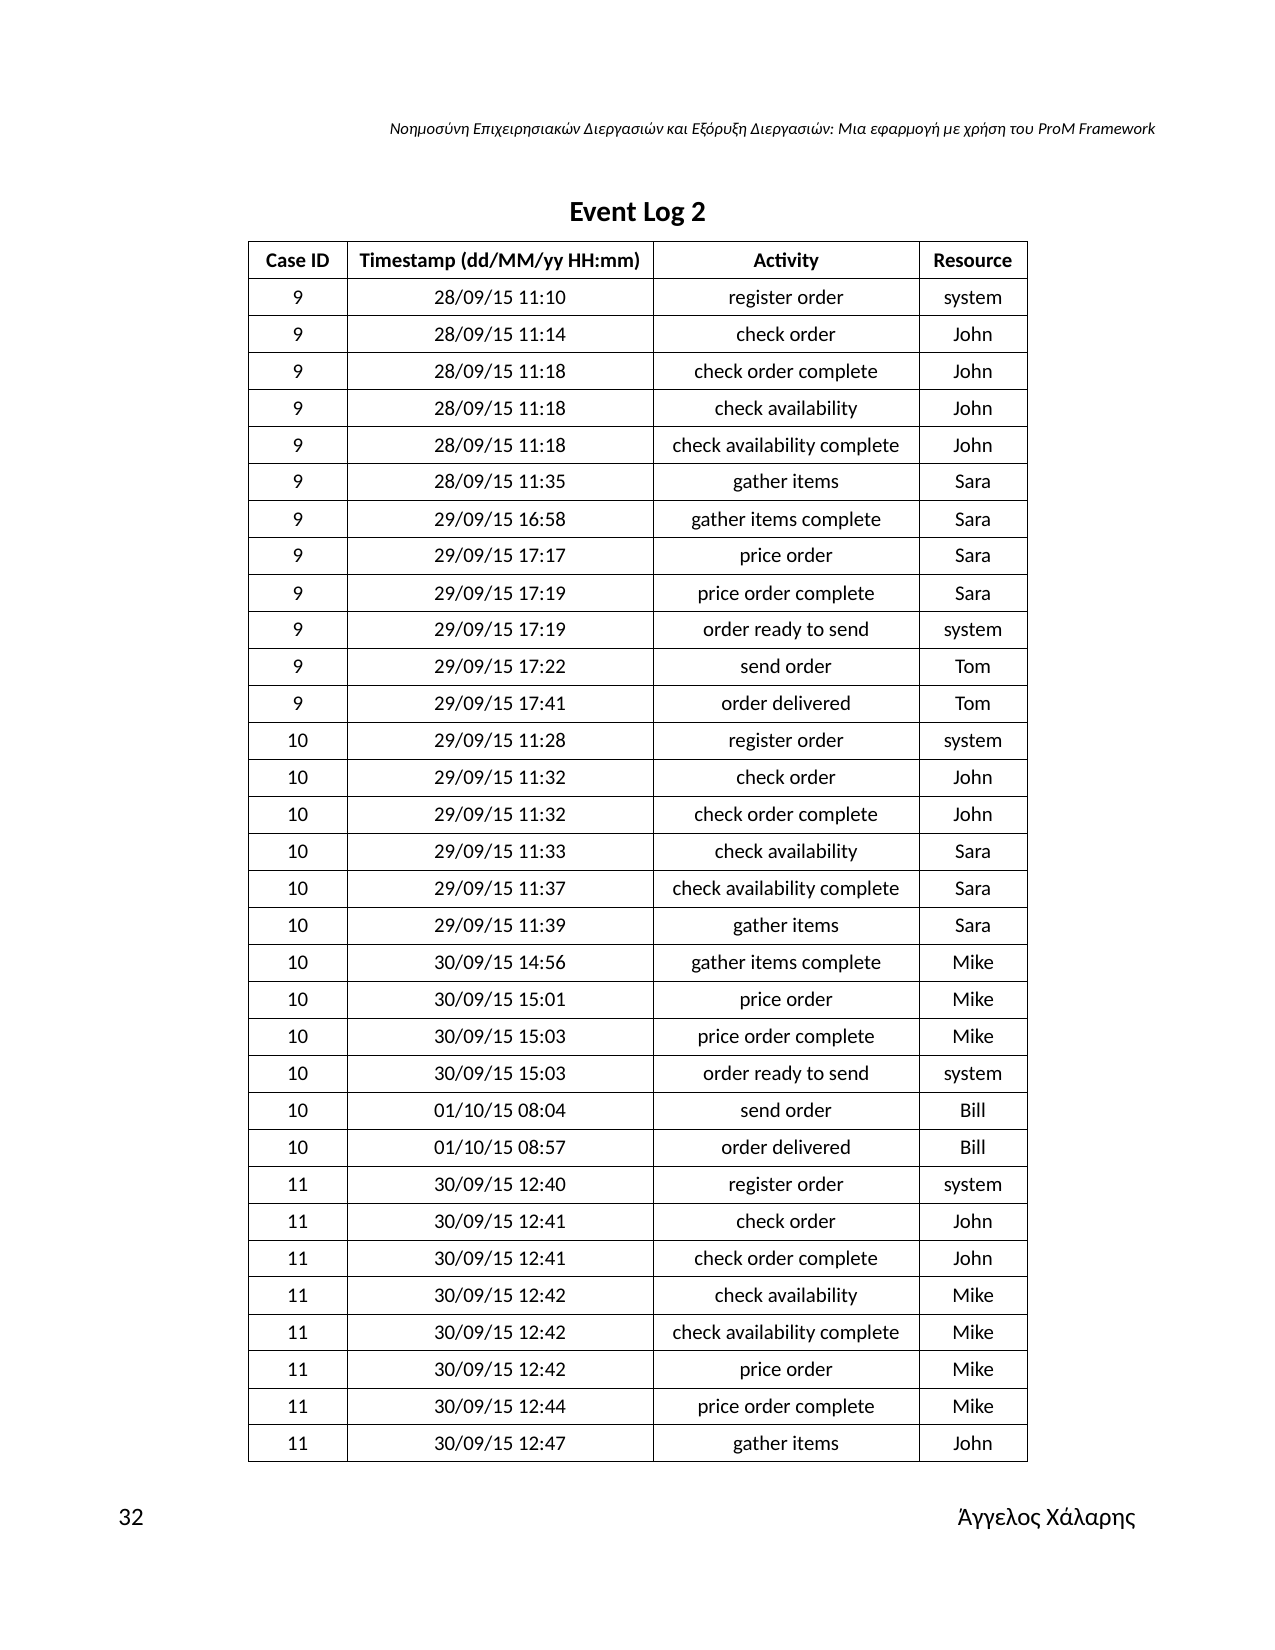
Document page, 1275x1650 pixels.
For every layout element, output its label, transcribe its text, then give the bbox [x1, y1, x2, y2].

table_cell Mike [920, 1277, 1027, 1313]
table_cell Sara [920, 834, 1027, 870]
table_cell 11 [249, 1167, 347, 1202]
table_cell 11 [249, 1425, 347, 1461]
table_header Resource [920, 242, 1027, 278]
table_cell 9 [249, 353, 347, 389]
table_cell 10 [249, 945, 347, 981]
table_cell Sara [920, 575, 1027, 611]
table_cell 29/09/15 11:33 [348, 834, 653, 870]
table_cell 9 [249, 464, 347, 500]
table_cell 30/09/15 12:44 [348, 1389, 653, 1424]
table_cell 9 [249, 649, 347, 685]
table_cell check availability complete [654, 427, 919, 463]
table_cell Mike [920, 1315, 1027, 1350]
table_cell Sara [920, 501, 1027, 537]
table_cell Mike [920, 1019, 1027, 1054]
table_cell Bill [920, 1130, 1027, 1166]
table_cell Tom [920, 649, 1027, 685]
table_cell system [920, 1167, 1027, 1202]
table_cell 11 [249, 1315, 347, 1350]
table_cell Sara [920, 871, 1027, 907]
table_cell John [920, 1241, 1027, 1276]
table_cell gather items [654, 1425, 919, 1461]
table_cell order delivered [654, 1130, 919, 1166]
table_cell 28/09/15 11:35 [348, 464, 653, 500]
table_cell gather items [654, 908, 919, 944]
table_cell 29/09/15 11:37 [348, 871, 653, 907]
table_cell 01/10/15 08:57 [348, 1130, 653, 1166]
table_cell 28/09/15 11:10 [348, 279, 653, 315]
table_cell 9 [249, 279, 347, 315]
table_cell gather items complete [654, 945, 919, 981]
table_cell 9 [249, 316, 347, 352]
table_cell 30/09/15 15:03 [348, 1056, 653, 1092]
table_cell check availability [654, 834, 919, 870]
table_cell register order [654, 279, 919, 315]
table_cell John [920, 1425, 1027, 1461]
table_cell check order complete [654, 1241, 919, 1276]
table_cell price order [654, 982, 919, 1018]
table_cell 30/09/15 12:41 [348, 1204, 653, 1239]
table_cell 28/09/15 11:18 [348, 353, 653, 389]
table_cell system [920, 279, 1027, 315]
table_cell Mike [920, 1389, 1027, 1424]
table_cell 9 [249, 686, 347, 722]
table_header Timestamp (dd/MM/yy HH:mm) [348, 242, 653, 278]
table_cell gather items [654, 464, 919, 500]
table_cell order delivered [654, 686, 919, 722]
table_cell check order [654, 760, 919, 796]
table_cell 29/09/15 17:17 [348, 538, 653, 574]
table_cell price order [654, 538, 919, 574]
table_cell John [920, 760, 1027, 796]
table_cell 29/09/15 11:32 [348, 760, 653, 796]
table_cell send order [654, 1093, 919, 1128]
table_cell 10 [249, 1019, 347, 1054]
table_cell 11 [249, 1389, 347, 1424]
table_cell 29/09/15 11:32 [348, 797, 653, 833]
table_cell check order [654, 1204, 919, 1239]
table_cell Mike [920, 982, 1027, 1018]
table_cell check order complete [654, 797, 919, 833]
table_cell 10 [249, 1093, 347, 1128]
table_cell check availability [654, 1277, 919, 1313]
table_cell 29/09/15 17:22 [348, 649, 653, 685]
table_cell John [920, 427, 1027, 463]
table_cell order ready to send [654, 1056, 919, 1092]
table_cell 29/09/15 11:39 [348, 908, 653, 944]
table_cell 9 [249, 427, 347, 463]
table_cell 30/09/15 12:40 [348, 1167, 653, 1202]
table_cell 28/09/15 11:18 [348, 427, 653, 463]
subtitle Event Log 2 [118, 193, 1157, 228]
table_cell 10 [249, 834, 347, 870]
table_cell 28/09/15 11:14 [348, 316, 653, 352]
table_cell 9 [249, 575, 347, 611]
table_cell 11 [249, 1277, 347, 1313]
table_cell gather items complete [654, 501, 919, 537]
table_cell 10 [249, 871, 347, 907]
table_cell 10 [249, 1130, 347, 1166]
table_cell 9 [249, 501, 347, 537]
table_cell 29/09/15 16:58 [348, 501, 653, 537]
table_cell Sara [920, 538, 1027, 574]
table_header Case ID [249, 242, 347, 278]
table_cell check order [654, 316, 919, 352]
table_header Activity [654, 242, 919, 278]
table_cell check availability complete [654, 1315, 919, 1350]
table_cell 9 [249, 390, 347, 426]
table_cell send order [654, 649, 919, 685]
table_cell Tom [920, 686, 1027, 722]
table_cell 30/09/15 12:42 [348, 1351, 653, 1387]
table_cell 30/09/15 12:47 [348, 1425, 653, 1461]
table_cell 9 [249, 538, 347, 574]
table_cell price order complete [654, 1019, 919, 1054]
table_cell John [920, 1204, 1027, 1239]
table_cell 01/10/15 08:04 [348, 1093, 653, 1128]
table_cell order ready to send [654, 612, 919, 648]
table_cell 29/09/15 17:19 [348, 575, 653, 611]
table_cell 29/09/15 17:19 [348, 612, 653, 648]
table_cell register order [654, 1167, 919, 1202]
table_cell 30/09/15 14:56 [348, 945, 653, 981]
table_cell 30/09/15 12:41 [348, 1241, 653, 1276]
table_cell Bill [920, 1093, 1027, 1128]
table_cell 29/09/15 17:41 [348, 686, 653, 722]
table_cell check order complete [654, 353, 919, 389]
table_cell 10 [249, 723, 347, 759]
table_cell 29/09/15 11:28 [348, 723, 653, 759]
table_cell Mike [920, 945, 1027, 981]
table_cell 30/09/15 15:01 [348, 982, 653, 1018]
table_cell Sara [920, 908, 1027, 944]
table_cell 28/09/15 11:18 [348, 390, 653, 426]
table_cell John [920, 316, 1027, 352]
table_cell system [920, 612, 1027, 648]
table_cell 10 [249, 908, 347, 944]
table_cell 11 [249, 1351, 347, 1387]
table_cell 30/09/15 15:03 [348, 1019, 653, 1054]
table_cell 10 [249, 1056, 347, 1092]
table_cell John [920, 797, 1027, 833]
table_cell Mike [920, 1351, 1027, 1387]
table_cell price order complete [654, 1389, 919, 1424]
table_cell 30/09/15 12:42 [348, 1277, 653, 1313]
table_cell register order [654, 723, 919, 759]
table_cell John [920, 390, 1027, 426]
table_cell 9 [249, 612, 347, 648]
table_cell price order complete [654, 575, 919, 611]
table_cell check availability [654, 390, 919, 426]
table_cell John [920, 353, 1027, 389]
table_cell 10 [249, 797, 347, 833]
table_cell 11 [249, 1241, 347, 1276]
table_cell 30/09/15 12:42 [348, 1315, 653, 1350]
table_cell Sara [920, 464, 1027, 500]
table_cell 10 [249, 760, 347, 796]
table_cell 11 [249, 1204, 347, 1239]
table_cell check availability complete [654, 871, 919, 907]
table_cell system [920, 723, 1027, 759]
table_cell 10 [249, 982, 347, 1018]
table_cell system [920, 1056, 1027, 1092]
table_cell price order [654, 1351, 919, 1387]
